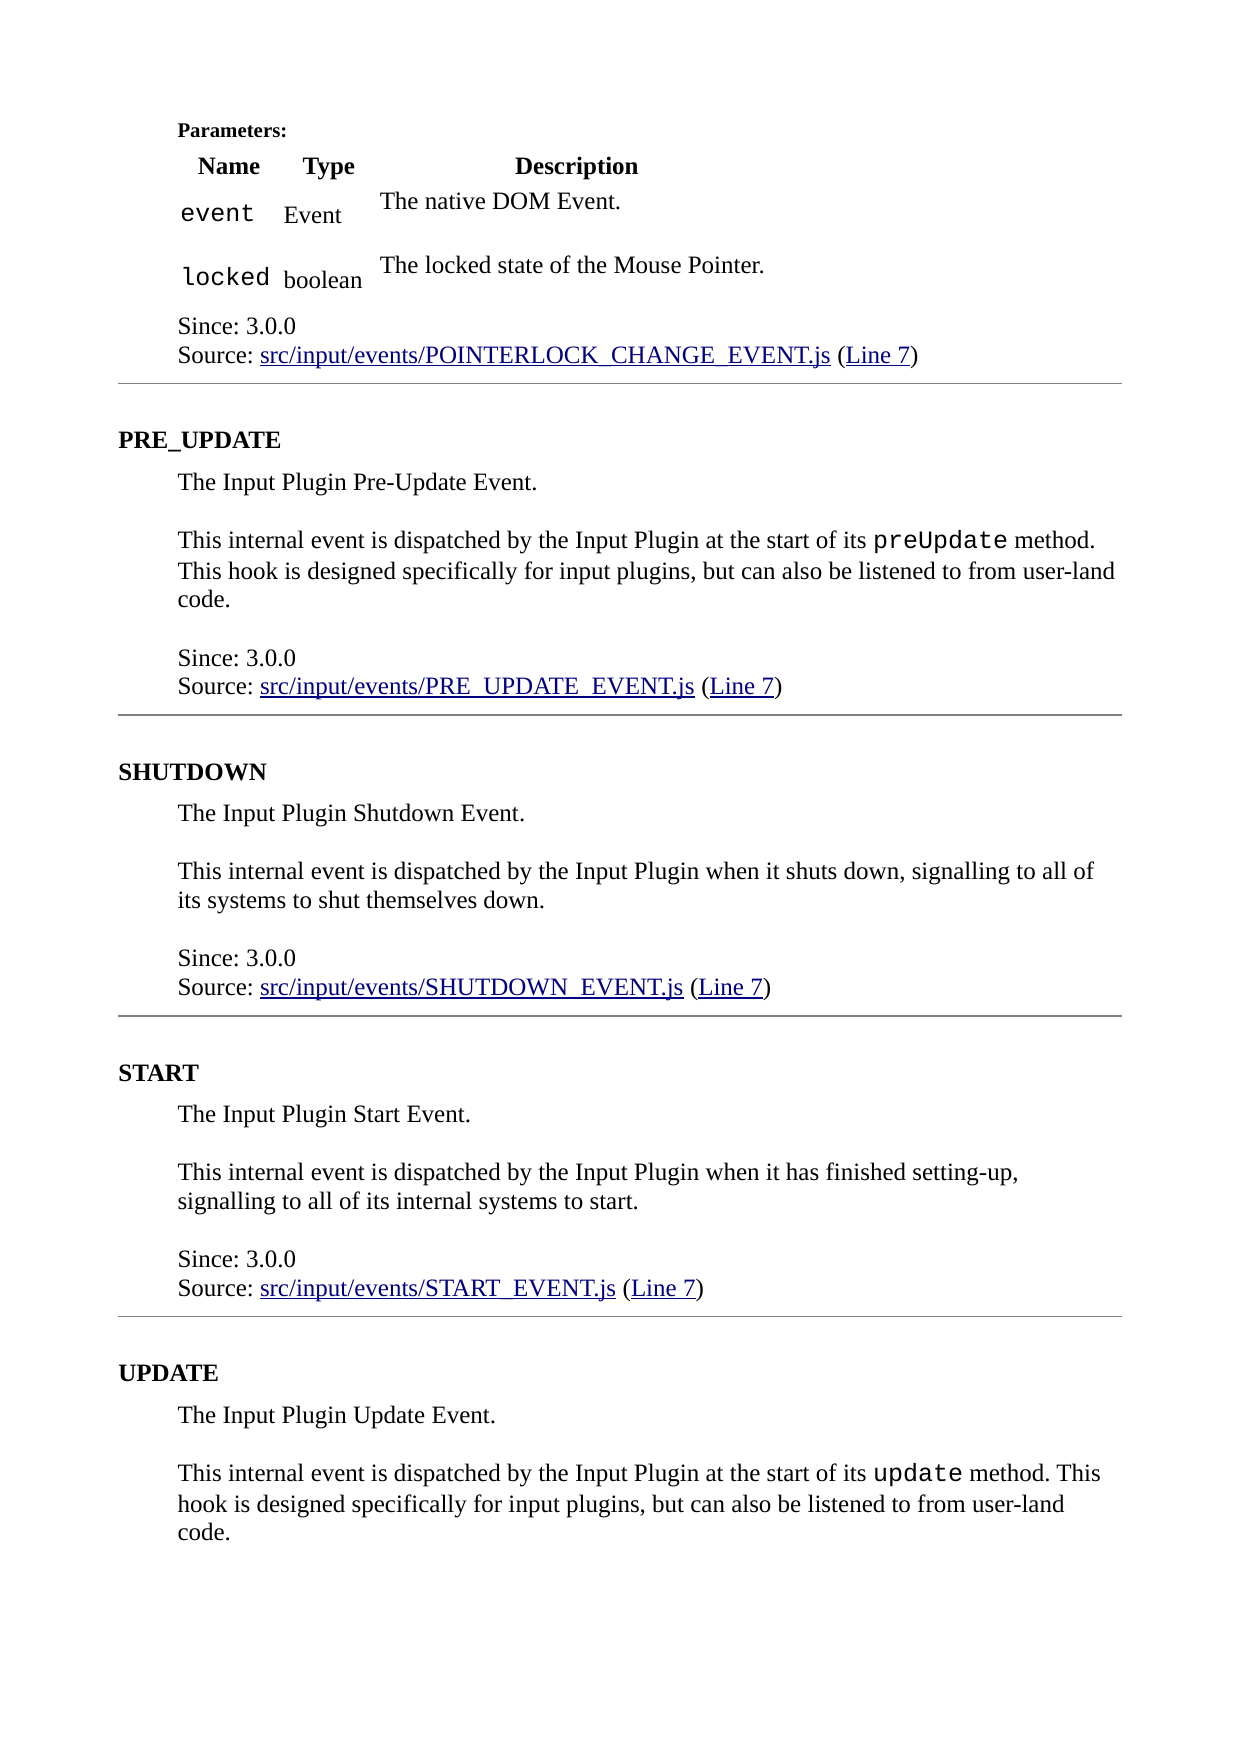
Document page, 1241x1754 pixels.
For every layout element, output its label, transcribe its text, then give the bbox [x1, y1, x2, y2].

list The Input Plugin Update Event. [177, 1400, 1122, 1428]
subtitle UPDATE [118, 1358, 1122, 1387]
table_cell locked [177, 247, 280, 311]
list This internal event is dispatched by the Input Plugin at the start of its preUpdate method. This hook is designed specifically for input plugins, but can also be listened to from user-land code. [177, 525, 1122, 613]
subtitle Source: src/input/events/START_EVENT.js (Line 7) [177, 1273, 1122, 1302]
list The Input Plugin Shutdown Event. [177, 798, 1122, 827]
subtitle Since: 3.0.0 [177, 1244, 1122, 1273]
table_cell event [177, 183, 280, 247]
subtitle Since: 3.0.0 [177, 643, 1122, 671]
table_cell The native DOM Event. [377, 183, 777, 247]
subtitle SHUTDOWN [118, 757, 1122, 786]
subtitle Source: src/input/events/POINTERLOCK_CHANGE_EVENT.js (Line 7) [177, 340, 1122, 369]
table_cell boolean [280, 247, 377, 311]
subtitle Since: 3.0.0 [177, 943, 1122, 972]
subtitle Source: src/input/events/PRE_UPDATE_EVENT.js (Line 7) [177, 671, 1122, 700]
subtitle Source: src/input/events/SHUTDOWN_EVENT.js (Line 7) [177, 972, 1122, 1001]
table_header Type [280, 149, 377, 183]
list This internal event is dispatched by the Input Plugin when it has finished setting-up, signalling to all of its internal systems to start. [177, 1157, 1122, 1215]
list The Input Plugin Start Event. [177, 1099, 1122, 1128]
table_cell The locked state of the Mouse Pointer. [377, 247, 777, 311]
table_header Name [177, 149, 280, 183]
table_cell Event [280, 183, 377, 247]
subtitle START [118, 1058, 1122, 1086]
table_header Description [377, 149, 777, 183]
subtitle PRE_UPDATE [118, 425, 1122, 454]
subtitle Since: 3.0.0 [177, 311, 1122, 340]
list This internal event is dispatched by the Input Plugin when it shuts down, signalling to all of its systems to shut themselves down. [177, 856, 1122, 914]
list The Input Plugin Pre-Update Event. [177, 467, 1122, 495]
subtitle Parameters: [177, 118, 1122, 142]
list This internal event is dispatched by the Input Plugin at the start of its update method. This hook is designed specifically for input plugins, but can also be listened to from user-land code. [177, 1458, 1122, 1546]
